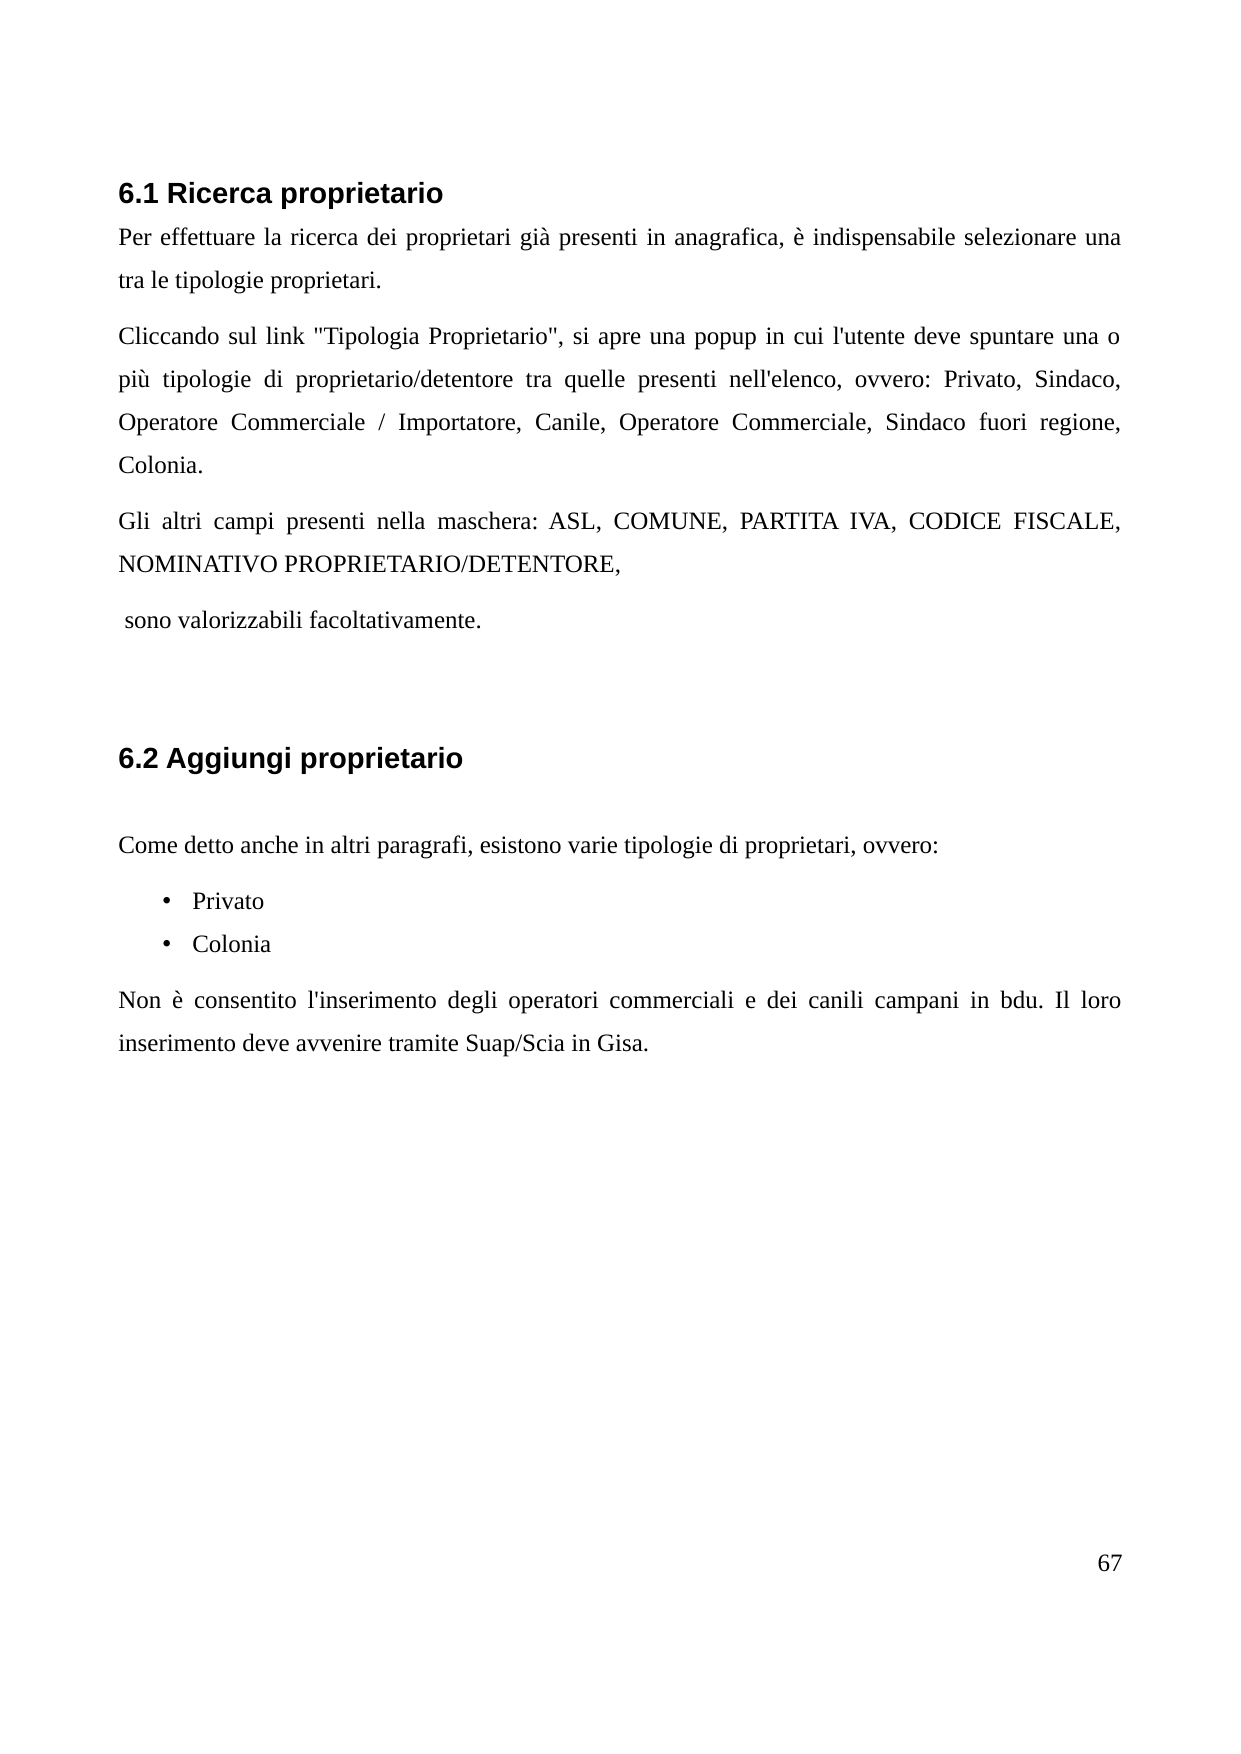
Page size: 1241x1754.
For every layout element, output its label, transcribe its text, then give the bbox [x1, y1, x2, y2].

list Privato [162, 886, 1122, 915]
text Gli altri campi presenti nella maschera: ASL, COMUNE, PARTITA IVA, CODICE FISCALE, NOMINATIVO PROPRIETARIO/DETENTORE, [118, 506, 1122, 578]
text Non è consentito l'inserimento degli operatori commerciali e dei canili campani in bdu. Il loro inserimento deve avvenire tramite Suap/Scia in Gisa. [118, 985, 1122, 1057]
text Come detto anche in altri paragrafi, esistono varie tipologie di proprietari, ovvero: [118, 787, 1122, 859]
text Cliccando sul link "Tipologia Proprietario", si apre una popup in cui l'utente deve spuntare una o più tipologie di proprietario/detentore tra quelle presenti nell'elenco, ovvero: Privato, Sindaco, Operatore Commerciale / Importatore, Canile, Operatore Commerciale, Sindaco fuori regione, Colonia. [118, 321, 1122, 479]
text Per effettuare la ricerca dei proprietari già presenti in anagrafica, è indispensabile selezionare una tra le tipologie proprietari. [118, 222, 1122, 294]
list Colonia [162, 929, 1122, 958]
text sono valorizzabili facoltativamente. [118, 605, 1122, 634]
subtitle 6.1 Ricerca proprietario [118, 176, 1122, 210]
subtitle 6.2 Aggiungi proprietario [118, 741, 1122, 775]
